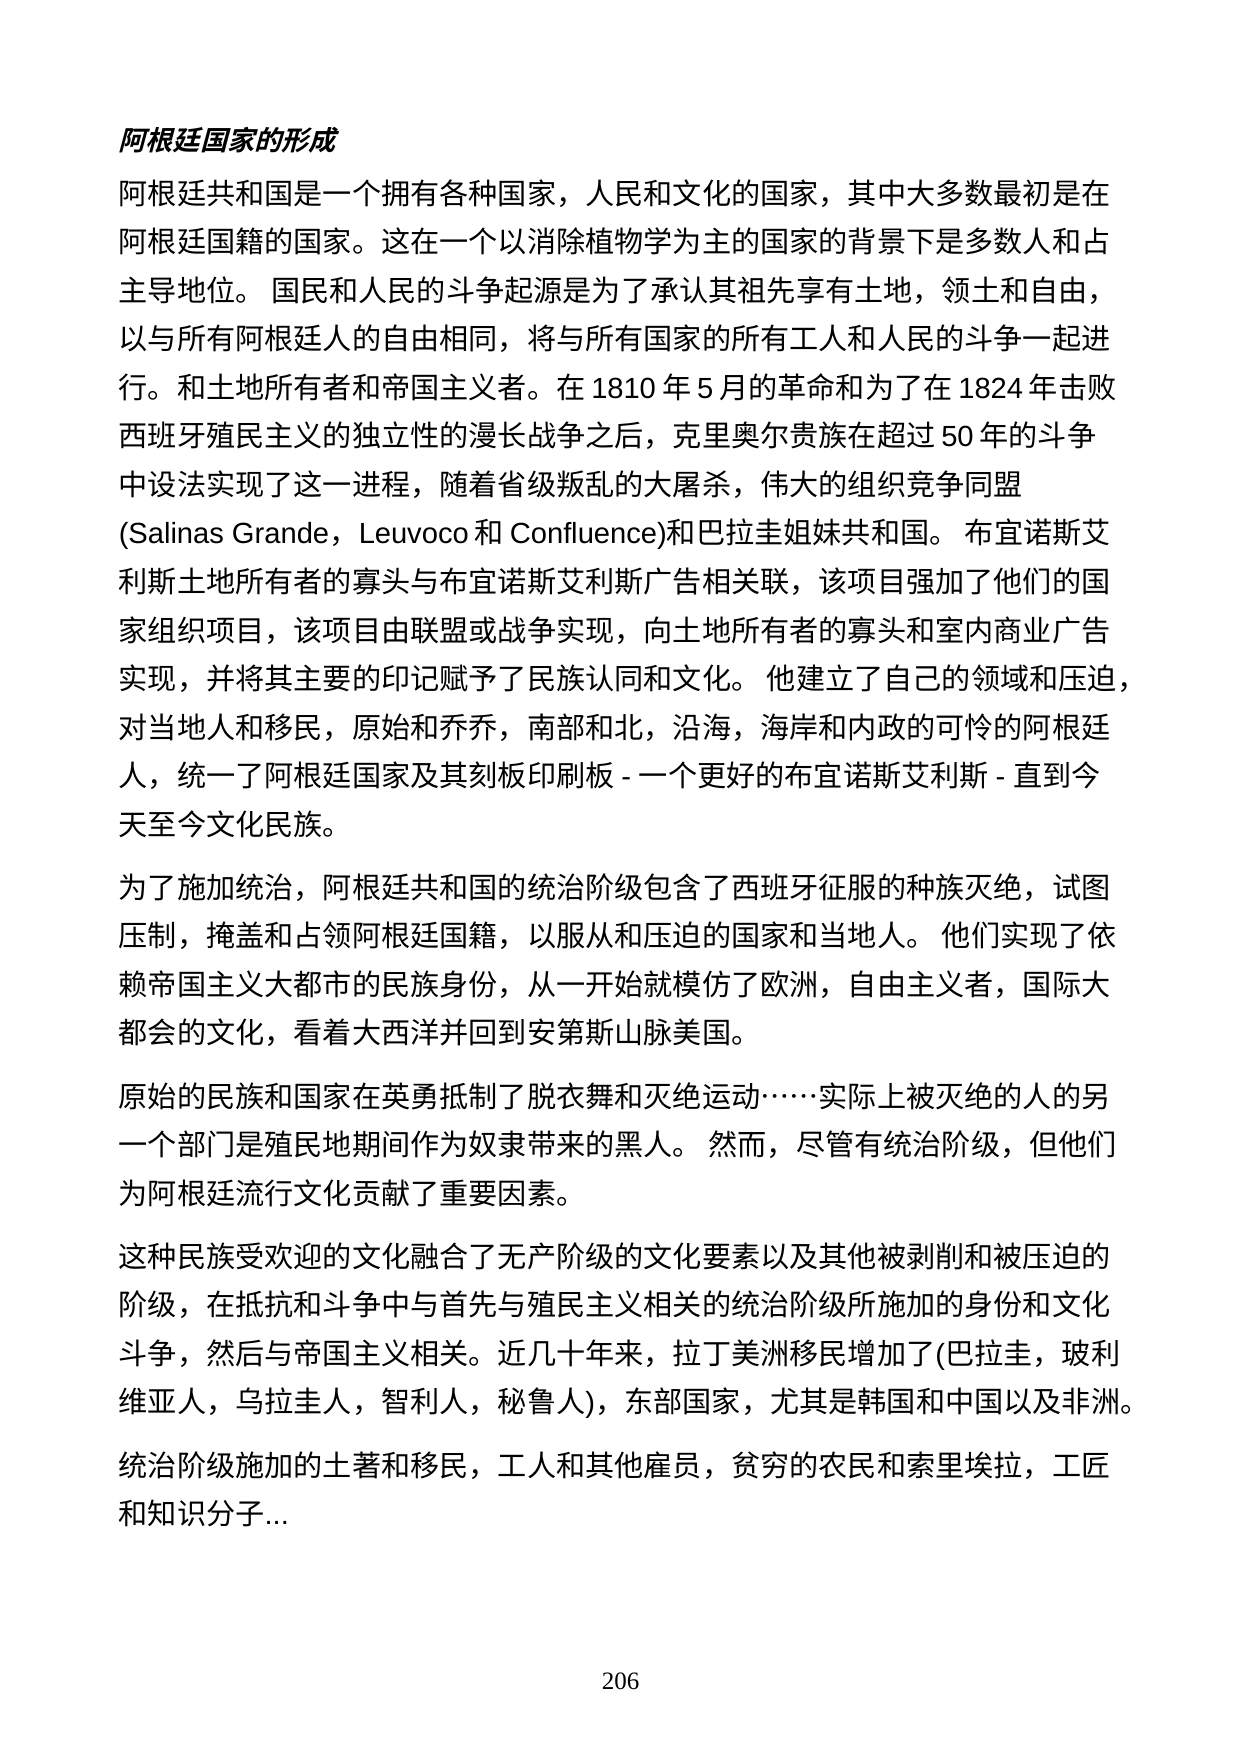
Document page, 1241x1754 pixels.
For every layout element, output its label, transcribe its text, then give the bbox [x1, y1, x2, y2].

text 阿根廷共和国是一个拥有各种国家，人民和文化的国家，其中大多数最初是在阿根廷国籍的国家。这在一个以消除植物学为主的国家的背景下是多数人和占主导地位。 国民和人民的斗争起源是为了承认其祖先享有土地，领土和自由，以与所有阿根廷人的自由相同，将与所有国家的所有工人和人民的斗争一起进行。和土地所有者和帝国主义者。在1810年5月的革命和为了在1824年击败西班牙殖民主义的独立性的漫长战争之后，克里奥尔贵族在超过50年的斗争中设法实现了这一进程，随着省级叛乱的大屠杀，伟大的组织竞争同盟(Salinas Grande，Leuvoco和Confluence)和巴拉圭姐妹共和国。 布宜诺斯艾利斯土地所有者的寡头与布宜诺斯艾利斯广告相关联，该项目强加了他们的国家组织项目，该项目由联盟或战争实现，向土地所有者的寡头和室内商业广告实现，并将其主要的印记赋予了民族认同和文化。 他建立了自己的领域和压迫，对当地人和移民，原始和乔乔，南部和北，沿海，海岸和内政的可怜的阿根廷人，统一了阿根廷国家及其刻板印刷板 - 一个更好的布宜诺斯艾利斯 - 直到今天至今文化民族。 [118, 170, 1122, 844]
text 原始的民族和国家在英勇抵制了脱衣舞和灭绝运动……实际上被灭绝的人的另一个部门是殖民地期间作为奴隶带来的黑人。 然而，尽管有统治阶级，但他们为阿根廷流行文化贡献了重要因素。 [118, 1073, 1122, 1213]
text 统治阶级施加的土著和移民，工人和其他雇员，贫穷的农民和索里埃拉，工匠和知识分子... [118, 1442, 1122, 1533]
text 这种民族受欢迎的文化融合了无产阶级的文化要素以及其他被剥削和被压迫的阶级，在抵抗和斗争中与首先与殖民主义相关的统治阶级所施加的身份和文化斗争，然后与帝国主义相关。近几十年来，拉丁美洲移民增加了(巴拉圭，玻利维亚人，乌拉圭人，智利人，秘鲁人)，东部国家，尤其是韩国和中国以及非洲。 [118, 1233, 1122, 1421]
subtitle 阿根廷国家的形成 [118, 118, 1122, 158]
text 为了施加统治，阿根廷共和国的统治阶级包含了西班牙征服的种族灭绝，试图压制，掩盖和占领阿根廷国籍，以服从和压迫的国家和当地人。 他们实现了依赖帝国主义大都市的民族身份，从一开始就模仿了欧洲，自由主义者，国际大都会的文化，看着大西洋并回到安第斯山脉美国。 [118, 864, 1122, 1052]
